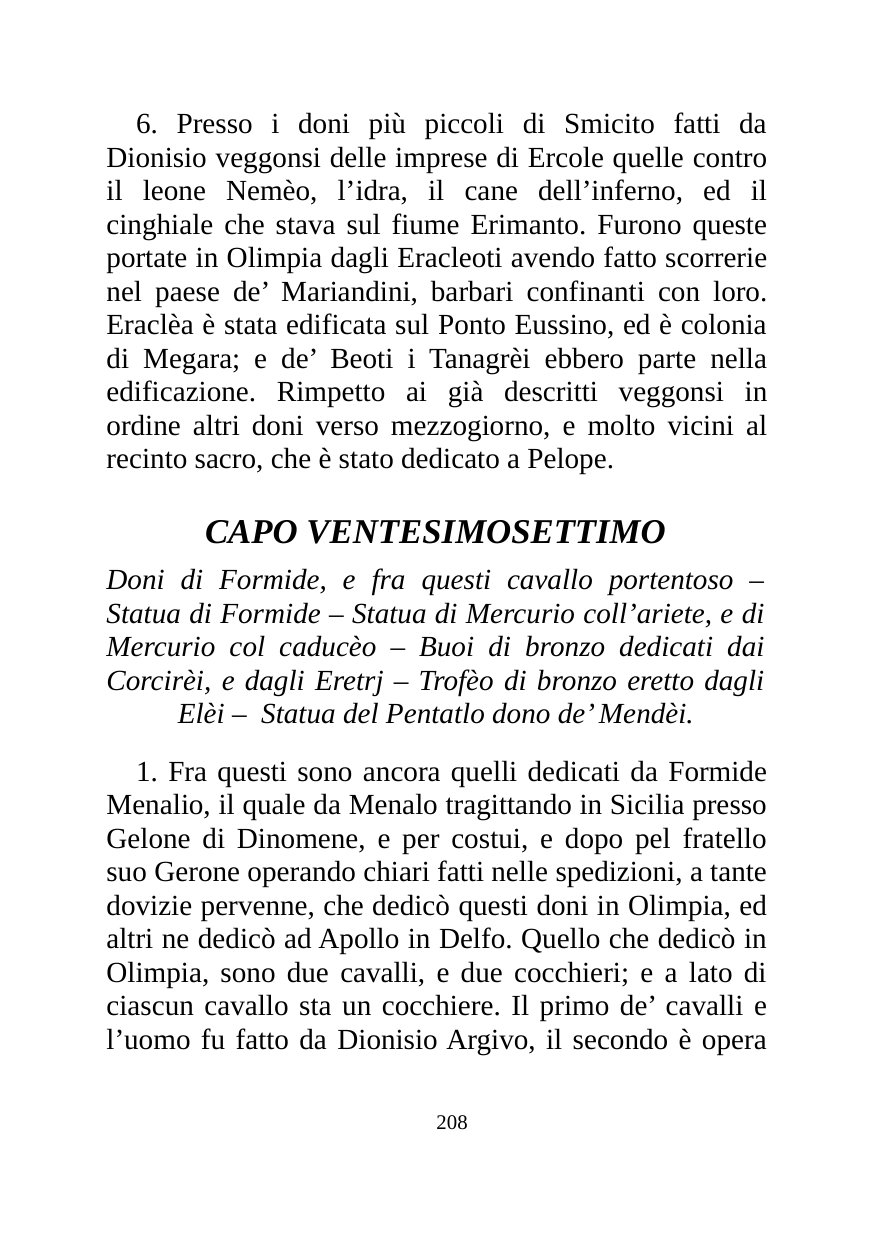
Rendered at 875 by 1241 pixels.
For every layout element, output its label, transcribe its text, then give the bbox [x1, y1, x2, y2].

text 1. Fra questi sono ancora quelli dedicati da Formide Menalio, il quale da Menalo tragittando in Sicilia presso Gelone di Dinomene, e per costui, e dopo pel fratello suo Gerone operando chiari fatti nelle spedizioni, a tante dovizie pervenne, che dedicò questi doni in Olimpia, ed altri ne dedicò ad Apollo in Delfo. Quello che dedicò in Olimpia, sono due cavalli, e due cocchieri; e a lato di ciascun cavallo sta un cocchiere. Il primo de’ cavalli e l’uomo fu fatto da Dionisio Argivo, il secondo è opera [106, 754, 768, 1056]
subtitle CAPO VENTESIMOSETTIMO [106, 511, 768, 551]
text 6. Presso i doni più piccoli di Smicito fatti da Dionisio veggonsi delle imprese di Ercole quelle contro il leone Nemèo, l’idra, il cane dell’inferno, ed il cinghiale che stava sul fiume Erimanto. Furono queste portate in Olimpia dagli Eracleoti avendo fatto scorrerie nel paese de’ Mariandini, barbari confinanti con loro. Eraclèa è stata edificata sul Ponto Eussino, ed è colonia di Megara; e de’ Beoti i Tanagrèi ebbero parte nella edificazione. Rimpetto ai già descritti veggonsi in ordine altri doni verso mezzogiorno, e molto vicini al recinto sacro, che è stato dedicato a Pelope. [106, 106, 768, 475]
text Doni di Formide, e fra questi cavallo portentoso – Statua di Formide – Statua di Mercurio coll’ariete, e di Mercurio col caducèo – Buoi di bronzo dedicati dai Corcirèi, e dagli Eretrj – Trofèo di bronzo eretto dagli Elèi – Statua del Pentatlo dono de’ Mendèi. [106, 562, 768, 730]
